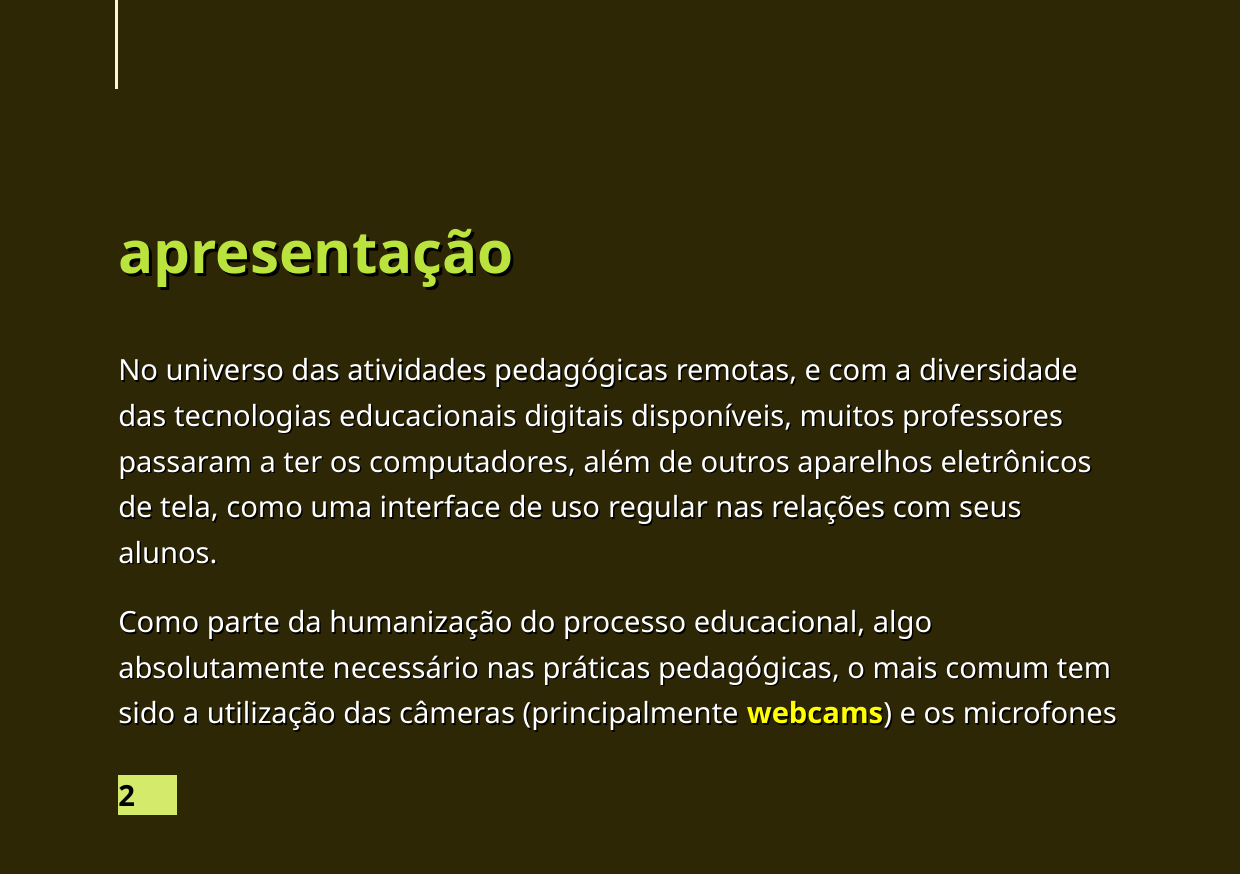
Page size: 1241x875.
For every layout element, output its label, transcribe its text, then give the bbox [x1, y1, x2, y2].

text No universo das atividades pedagógicas remotas, e com a diversidade das tecnologias educacionais digitais disponíveis, muitos professores passaram a ter os computadores, além de outros aparelhos eletrônicos de tela, como uma interface de uso regular nas relações com seus alunos. [118, 350, 1122, 572]
subtitle apresentação [118, 211, 1122, 291]
text Como parte da humanização do processo educacional, algo absolutamente necessário nas práticas pedagógicas, o mais comum tem sido a utilização das câmeras (principalmente webcams) e os microfones [118, 601, 1122, 732]
